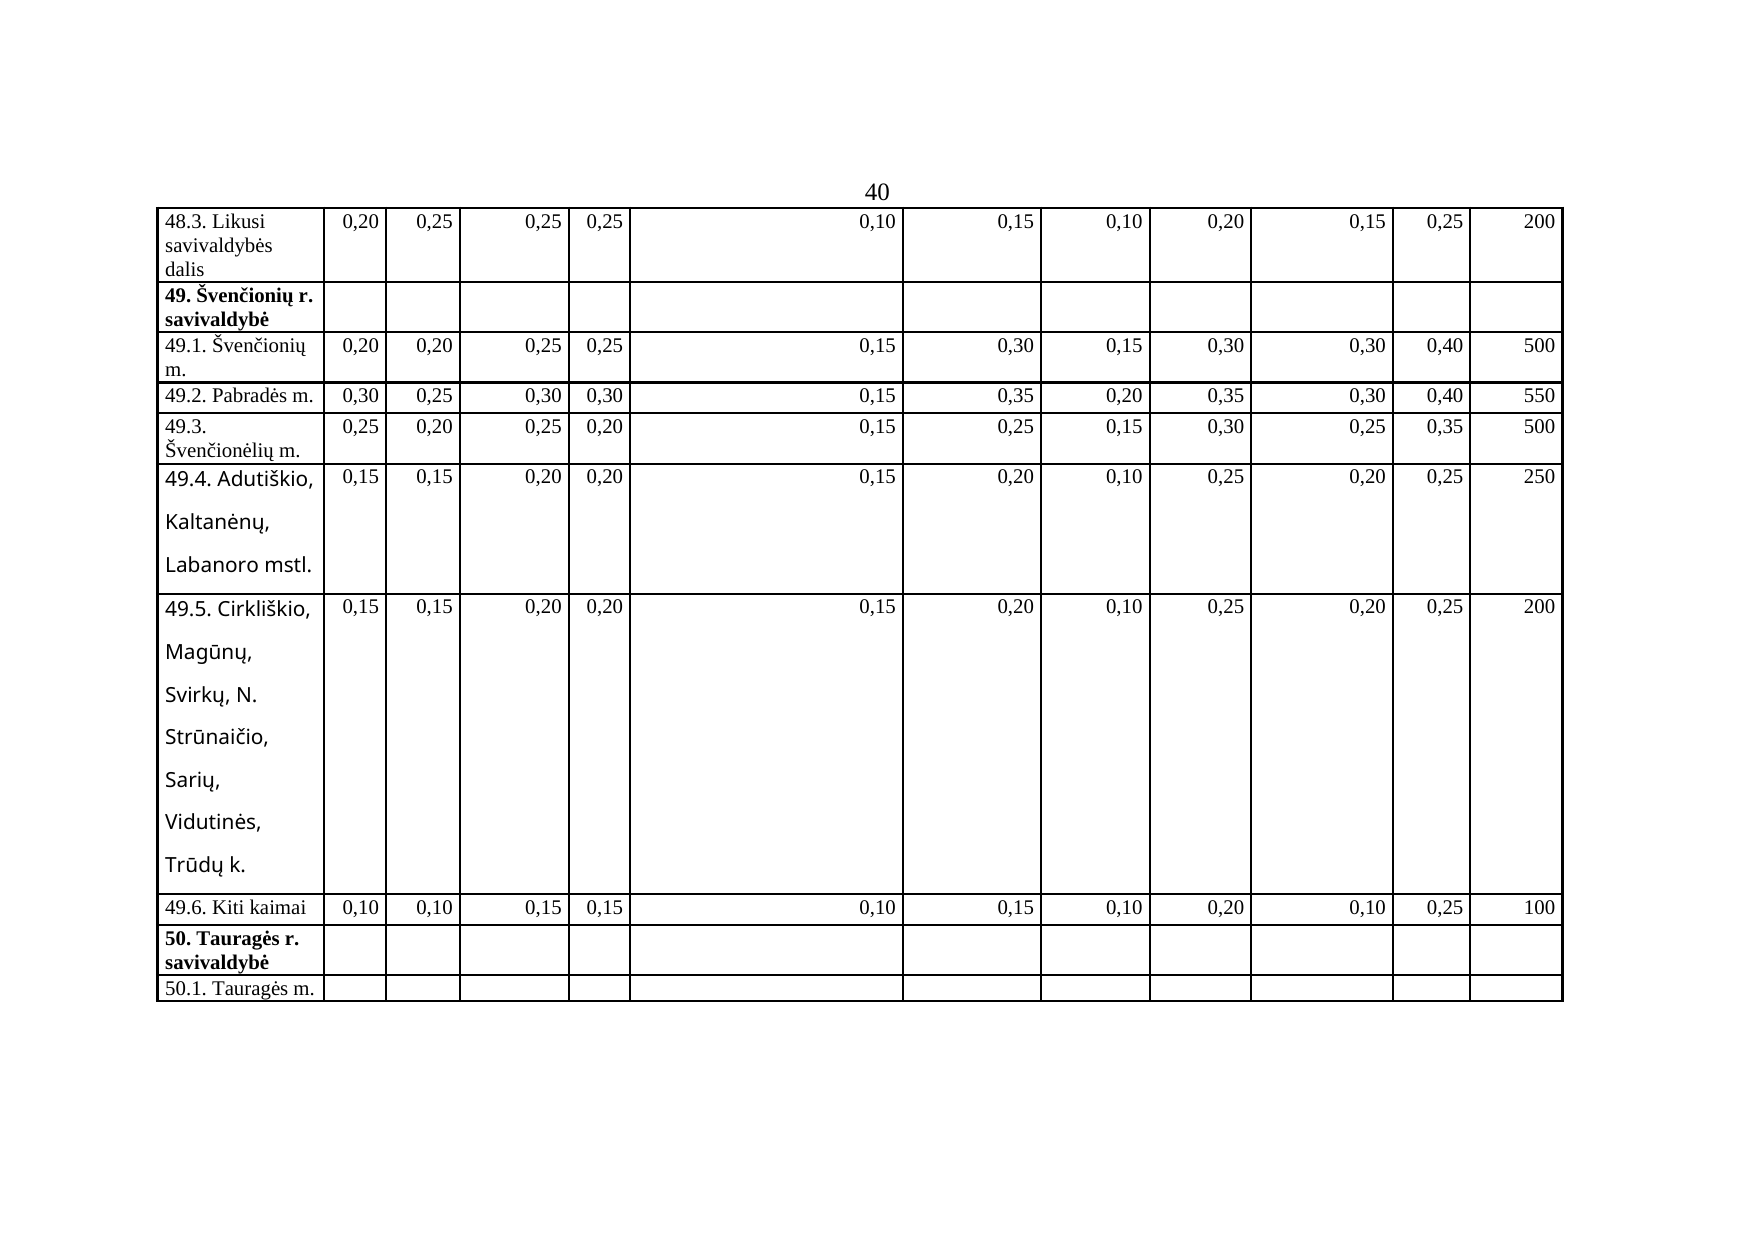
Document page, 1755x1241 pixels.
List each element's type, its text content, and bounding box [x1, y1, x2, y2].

table_cell 0,15 [631, 414, 902, 462]
table_cell [1564, 593, 1586, 893]
table_cell 0,25 [904, 414, 1040, 462]
table_cell [631, 976, 902, 1000]
table_cell [1564, 207, 1586, 281]
table_cell 0,15 [631, 595, 902, 893]
table_cell 0,25 [1394, 895, 1469, 924]
table_cell 0,15 [387, 465, 459, 592]
table_cell [1564, 893, 1586, 924]
table_cell 200 [1471, 595, 1561, 893]
table_cell 0,20 [570, 465, 629, 592]
table_cell [1586, 974, 1590, 1000]
table_cell [904, 926, 1040, 974]
table_cell 0,25 [1394, 465, 1469, 592]
table_cell 0,15 [631, 384, 902, 412]
table_cell [1586, 331, 1590, 381]
table_cell [1590, 924, 1597, 974]
table_cell [1394, 283, 1469, 331]
table_cell [1564, 281, 1586, 331]
table_cell 49.5. Cirkliškio, Magūnų, Svirkų, N. Strūnaičio, Sarių, Vidutinės, Trūdų k. [159, 595, 323, 893]
table_cell 49.1. Švenčionių m. [159, 333, 323, 381]
table_cell [1394, 976, 1469, 1000]
table_cell 0,25 [570, 333, 629, 381]
table_cell 0,20 [904, 595, 1040, 893]
table_cell 0,20 [1252, 465, 1392, 592]
table_cell 0,30 [1151, 414, 1250, 462]
table_cell [631, 283, 902, 331]
table_cell [904, 976, 1040, 1000]
table_cell 0,10 [1042, 895, 1149, 924]
table_cell [1252, 926, 1392, 974]
table_cell [1586, 593, 1590, 893]
table_cell [325, 976, 385, 1000]
table_cell 0,35 [904, 384, 1040, 412]
table_cell [1586, 281, 1590, 331]
table_cell 0,20 [387, 414, 459, 462]
table_cell 0,15 [631, 465, 902, 592]
table_cell [1590, 412, 1597, 462]
table_cell 0,20 [1151, 209, 1250, 281]
table_cell [1586, 924, 1590, 974]
table_cell 0,15 [570, 895, 629, 924]
table_cell 0,15 [1042, 414, 1149, 462]
table_cell 0,20 [387, 333, 459, 381]
table_cell 0,10 [325, 895, 385, 924]
table_cell [461, 283, 568, 331]
table_cell 0,15 [387, 595, 459, 893]
table_cell 0,20 [570, 414, 629, 462]
table_cell [1590, 207, 1597, 281]
table_cell 0,10 [387, 895, 459, 924]
table_cell 0,30 [1151, 333, 1250, 381]
table_cell 0,25 [387, 384, 459, 412]
table_cell [1564, 412, 1586, 462]
table_cell [1590, 331, 1597, 381]
table_cell [570, 976, 629, 1000]
table_cell [1590, 381, 1597, 412]
table_cell 0,15 [1252, 209, 1392, 281]
table_cell [1586, 463, 1590, 592]
table_cell 0,25 [387, 209, 459, 281]
table_cell 0,15 [325, 595, 385, 893]
table_cell [1586, 412, 1590, 462]
table_cell 0,15 [1042, 333, 1149, 381]
table_cell 100 [1471, 895, 1561, 924]
table_cell [1564, 381, 1586, 412]
table_cell [1471, 283, 1561, 331]
table_cell [1590, 463, 1597, 592]
table_cell 50.1. Tauragės m. [159, 976, 323, 1000]
table_cell 0,20 [1151, 895, 1250, 924]
table_cell [1590, 893, 1597, 924]
table_cell 0,10 [631, 209, 902, 281]
table_cell [1252, 976, 1392, 1000]
table_cell [570, 283, 629, 331]
table_cell 0,25 [461, 414, 568, 462]
table_cell 0,30 [1252, 384, 1392, 412]
table_cell [1151, 283, 1250, 331]
table_cell 0,20 [325, 209, 385, 281]
table_cell 0,40 [1394, 384, 1469, 412]
table_cell [570, 926, 629, 974]
table_cell 48.3. Likusi savivaldybės dalis [159, 209, 323, 281]
table_cell 0,35 [1394, 414, 1469, 462]
table_cell 0,30 [461, 384, 568, 412]
table_cell 200 [1471, 209, 1561, 281]
table_cell 0,20 [461, 595, 568, 893]
table_cell 500 [1471, 333, 1561, 381]
table_cell [1590, 593, 1597, 893]
table_cell [1564, 924, 1586, 974]
table_cell 0,10 [1042, 209, 1149, 281]
table_cell 49.4. Adutiškio, Kaltanėnų, Labanoro mstl. [159, 465, 323, 592]
table_cell [1471, 976, 1561, 1000]
table_cell 0,25 [461, 333, 568, 381]
table_cell [387, 926, 459, 974]
table_cell 49.2. Pabradės m. [159, 384, 323, 412]
table_cell 0,30 [570, 384, 629, 412]
table_cell 0,25 [1252, 414, 1392, 462]
table_cell 0,15 [325, 465, 385, 592]
table_cell [1252, 283, 1392, 331]
table_cell 0,10 [1042, 465, 1149, 592]
table_cell [1564, 463, 1586, 592]
table_cell 0,15 [461, 895, 568, 924]
table_cell [461, 926, 568, 974]
table_cell 50. Tauragės r. savivaldybė [159, 926, 323, 974]
table_cell 0,20 [461, 465, 568, 592]
table_cell 49. Švenčionių r. savivaldybė [159, 283, 323, 331]
table_cell 0,25 [570, 209, 629, 281]
table_cell 0,15 [904, 895, 1040, 924]
table_cell 0,20 [904, 465, 1040, 592]
table_cell [325, 926, 385, 974]
table_cell 0,20 [325, 333, 385, 381]
table_cell 49.6. Kiti kaimai [159, 895, 323, 924]
table_cell 550 [1471, 384, 1561, 412]
table_cell 500 [1471, 414, 1561, 462]
table_cell [631, 926, 902, 974]
table_cell [1590, 974, 1597, 1000]
table_cell [1564, 974, 1586, 1000]
table_cell 0,25 [1151, 465, 1250, 592]
table_cell 0,25 [325, 414, 385, 462]
table_cell 0,30 [904, 333, 1040, 381]
table_cell 0,30 [325, 384, 385, 412]
table_cell [1151, 926, 1250, 974]
table_cell [1151, 976, 1250, 1000]
table_cell [1471, 926, 1561, 974]
table_cell [1590, 281, 1597, 331]
table_cell [325, 283, 385, 331]
table_cell 250 [1471, 465, 1561, 592]
table_cell 0,10 [631, 895, 902, 924]
table_cell 49.3. Švenčionėlių m. [159, 414, 323, 462]
table_cell 0,25 [1394, 209, 1469, 281]
table_cell 0,10 [1252, 895, 1392, 924]
table_cell [461, 976, 568, 1000]
table_cell 0,20 [1042, 384, 1149, 412]
table_cell 0,20 [570, 595, 629, 893]
table_cell [387, 283, 459, 331]
table_cell [1586, 893, 1590, 924]
table_cell 0,15 [631, 333, 902, 381]
table_cell 0,25 [1394, 595, 1469, 893]
table_cell 0,10 [1042, 595, 1149, 893]
table_cell 0,20 [1252, 595, 1392, 893]
table_cell 0,30 [1252, 333, 1392, 381]
table_cell 0,25 [1151, 595, 1250, 893]
table_cell [1042, 976, 1149, 1000]
table_cell 0,40 [1394, 333, 1469, 381]
table_cell [1394, 926, 1469, 974]
table_cell 0,35 [1151, 384, 1250, 412]
table_cell [1042, 283, 1149, 331]
table_cell [1586, 207, 1590, 281]
table_cell [1042, 926, 1149, 974]
table_cell [904, 283, 1040, 331]
table_cell [1564, 331, 1586, 381]
table_cell 0,25 [461, 209, 568, 281]
table_cell [1586, 381, 1590, 412]
table_cell 0,15 [904, 209, 1040, 281]
table_cell [387, 976, 459, 1000]
